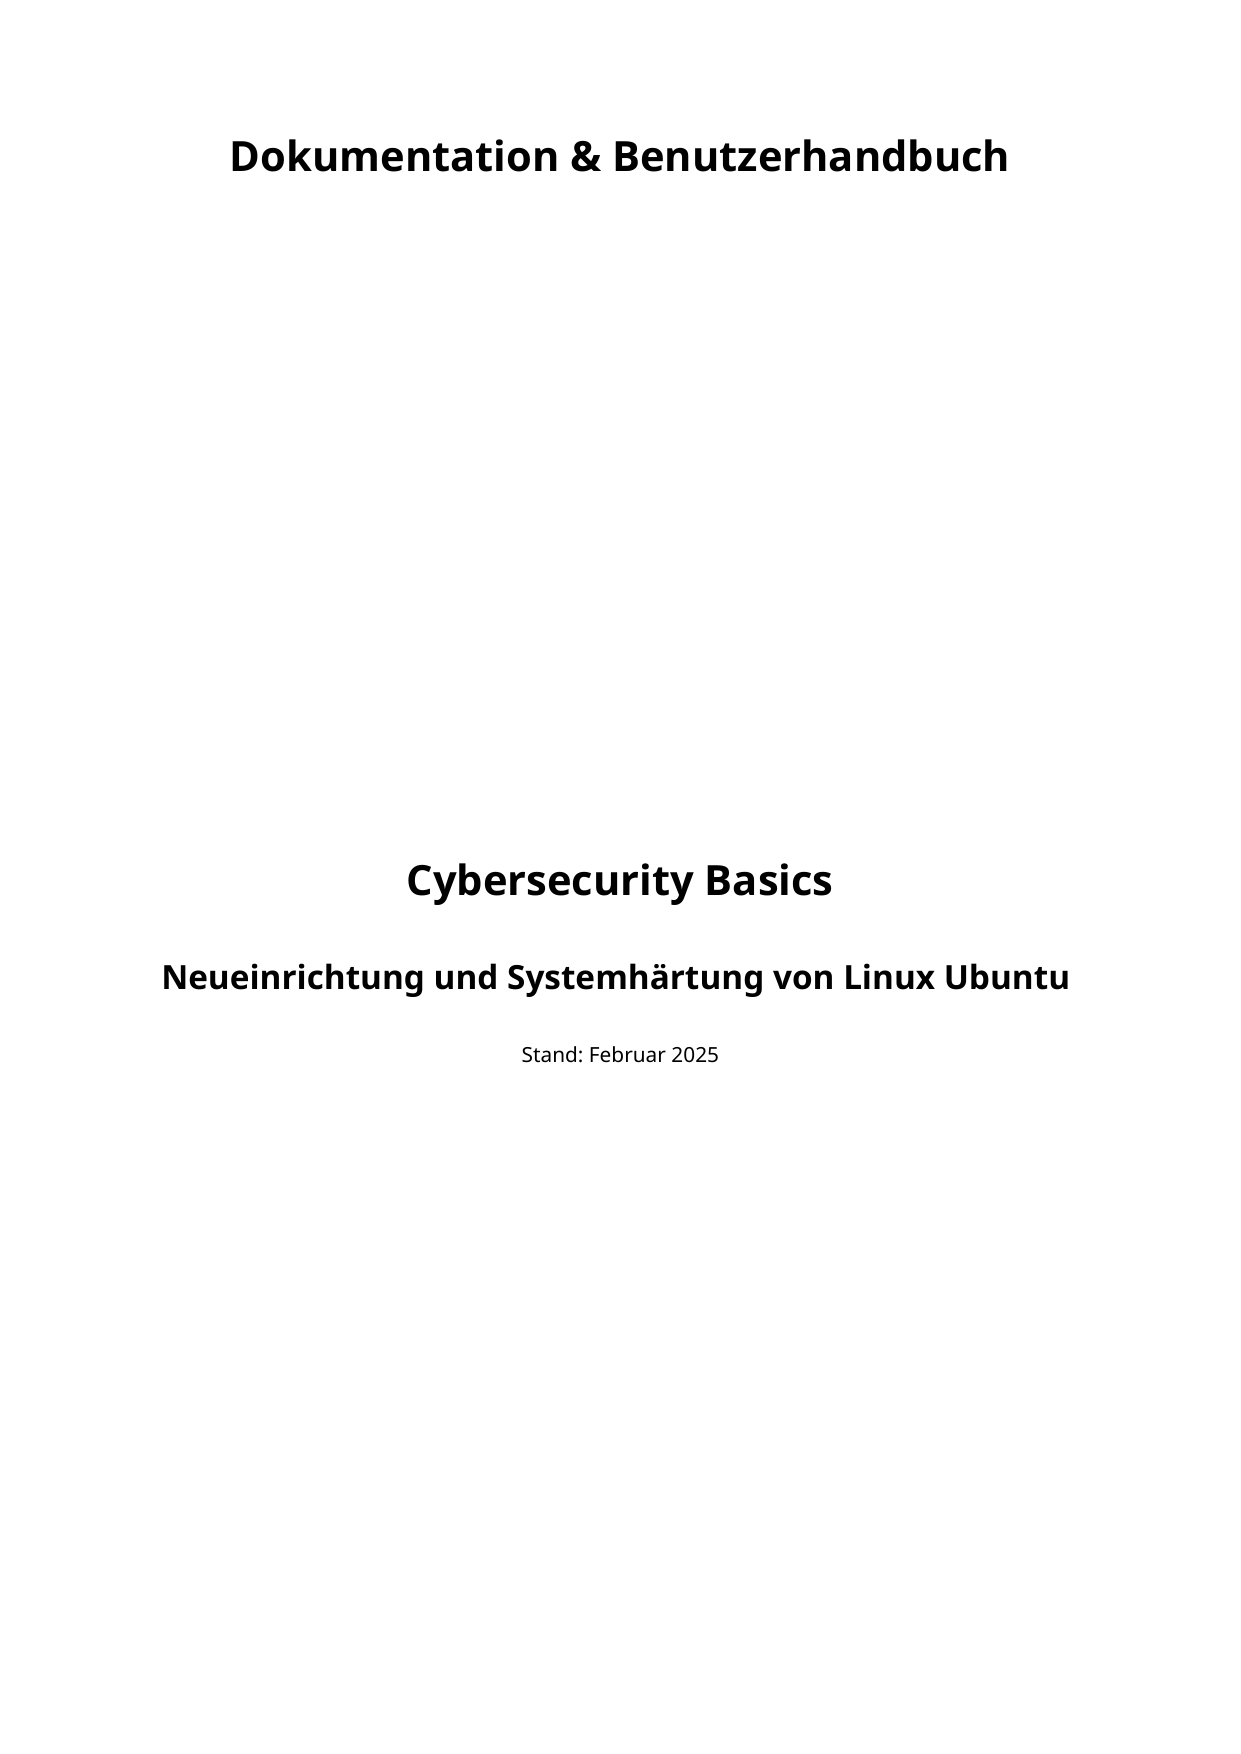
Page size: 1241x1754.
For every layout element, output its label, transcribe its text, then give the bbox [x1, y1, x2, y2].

text Neueinrichtung und Systemhärtung von Linux Ubuntu [118, 954, 1122, 999]
text Stand: Februar 2025 [118, 1040, 1122, 1068]
text Cybersecurity Basics [118, 851, 1122, 907]
text Dokumentation & Benutzerhandbuch [118, 127, 1122, 184]
